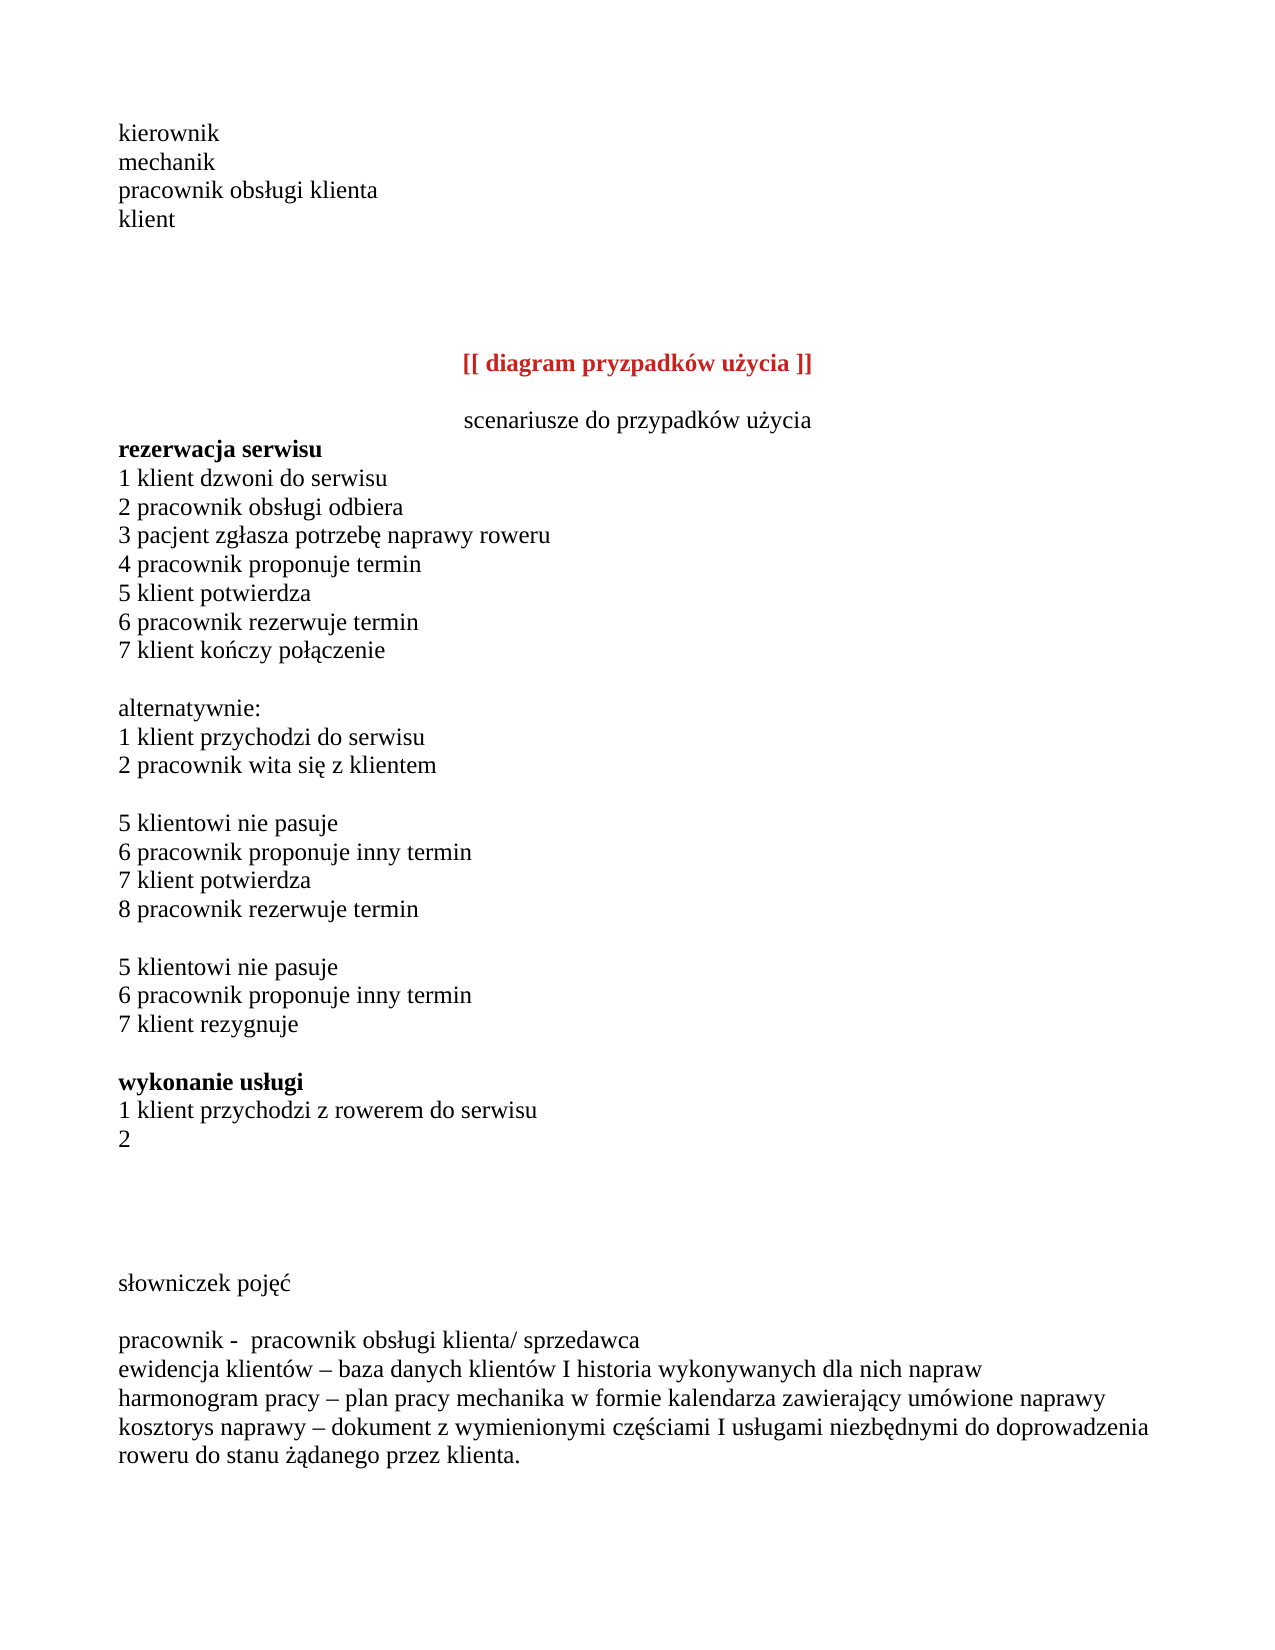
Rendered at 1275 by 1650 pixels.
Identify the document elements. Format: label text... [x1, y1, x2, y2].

text 5 klient potwierdza [118, 578, 1157, 607]
text 5 klientowi nie pasuje [118, 952, 1157, 981]
text wykonanie usługi [118, 1067, 1157, 1096]
text klient [118, 204, 1157, 233]
text 2 pracownik wita się z klientem [118, 751, 1157, 779]
text harmonogram pracy – plan pracy mechanika w formie kalendarza zawierający umówione naprawy [118, 1383, 1157, 1412]
text mechanik [118, 147, 1157, 176]
text 4 pracownik proponuje termin [118, 549, 1157, 578]
text rezerwacja serwisu [118, 434, 1157, 463]
text [[ diagram pryzpadków użycia ]] [118, 348, 1157, 377]
text słowniczek pojęć [118, 1268, 1157, 1297]
text 8 pracownik rezerwuje termin [118, 894, 1157, 923]
text 5 klientowi nie pasuje [118, 808, 1157, 837]
text pracownik obsługi klienta [118, 176, 1157, 204]
text 6 pracownik proponuje inny termin [118, 837, 1157, 866]
text ewidencja klientów – baza danych klientów I historia wykonywanych dla nich napraw [118, 1354, 1157, 1383]
text 7 klient rezygnuje [118, 1009, 1157, 1038]
text 1 klient przychodzi do serwisu [118, 722, 1157, 751]
text 6 pracownik rezerwuje termin [118, 607, 1157, 636]
text alternatywnie: [118, 693, 1157, 722]
text 7 klient potwierdza [118, 866, 1157, 894]
text 1 klient dzwoni do serwisu [118, 463, 1157, 492]
text 3 pacjent zgłasza potrzebę naprawy roweru [118, 521, 1157, 549]
text 1 klient przychodzi z rowerem do serwisu [118, 1096, 1157, 1124]
text 2 pracownik obsługi odbiera [118, 492, 1157, 521]
text 7 klient kończy połączenie [118, 636, 1157, 664]
text scenariusze do przypadków użycia [118, 406, 1157, 434]
text 6 pracownik proponuje inny termin [118, 981, 1157, 1009]
text kosztorys naprawy – dokument z wymienionymi częściami I usługami niezbędnymi do doprowadzenia roweru do stanu żądanego przez klienta. [118, 1412, 1157, 1469]
text kierownik [118, 118, 1157, 147]
text 2 [118, 1124, 1157, 1153]
text pracownik - pracownik obsługi klienta/ sprzedawca [118, 1326, 1157, 1354]
